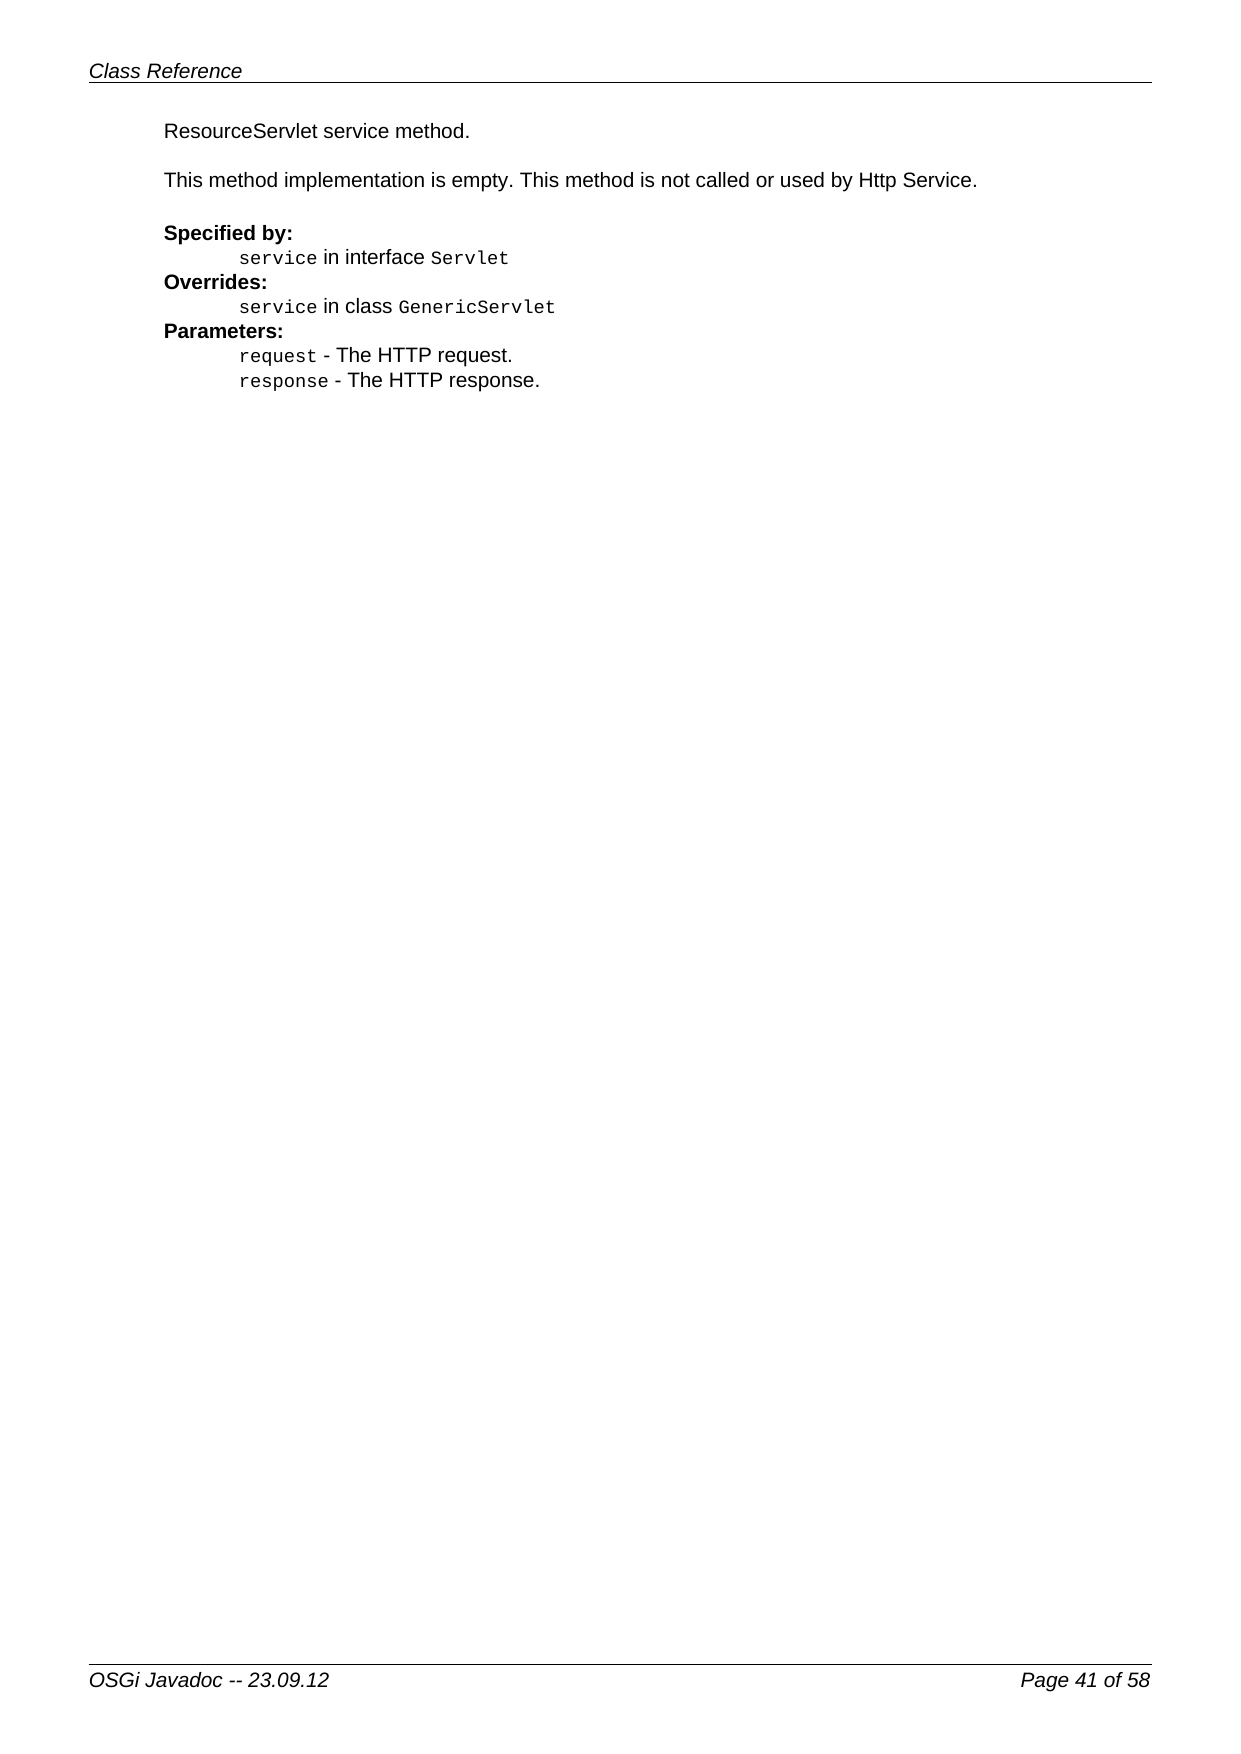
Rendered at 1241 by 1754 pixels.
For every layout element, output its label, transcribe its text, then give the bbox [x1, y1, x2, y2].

text service in class GenericServlet [238, 294, 1152, 319]
text ResourceServlet service method. [163, 118, 1152, 142]
text Parameters: [163, 319, 1152, 343]
text Overrides: [163, 270, 1152, 294]
text Specified by: [163, 221, 1152, 244]
text response - The HTTP response. [238, 368, 1152, 393]
text service in interface Servlet [238, 244, 1152, 270]
text request - The HTTP request. [238, 343, 1152, 368]
text This method implementation is empty. This method is not called or used by Http Service. [163, 167, 1152, 191]
